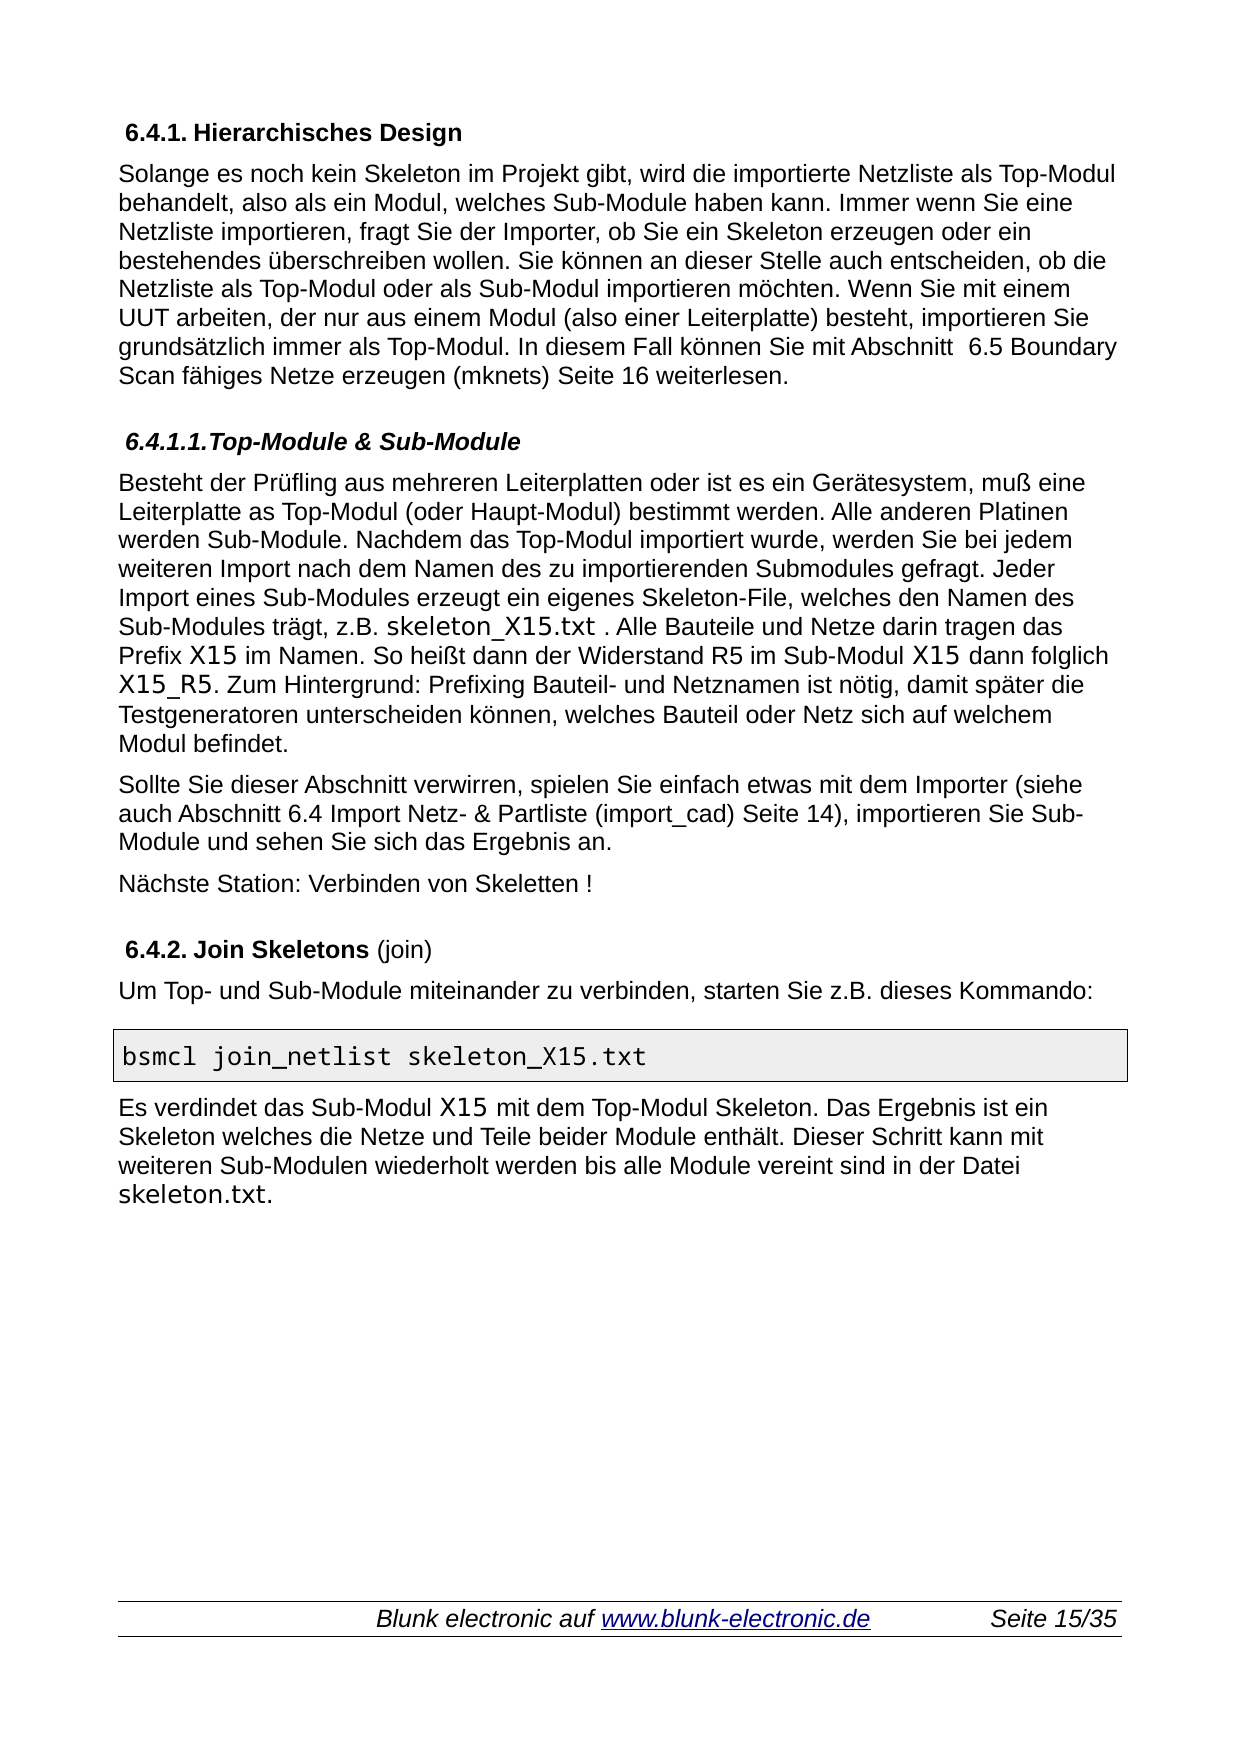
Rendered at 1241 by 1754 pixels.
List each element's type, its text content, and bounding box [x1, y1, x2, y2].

text bsmcl join_netlist skeleton_X15.txt [122, 1038, 1118, 1072]
subtitle Join Skeletons (join) [118, 935, 1122, 963]
text Sollte Sie dieser Abschnitt verwirren, spielen Sie einfach etwas mit dem Importer (siehe auch Abschnitt 6.4 Import Netz- & Partliste (import_cad) Seite 14), importieren Sie Sub-Module und sehen Sie sich das Ergebnis an. [118, 770, 1122, 856]
text Es verdindet das Sub-Modul X15 mit dem Top-Modul Skeleton. Das Ergebnis ist ein Skeleton welches die Netze und Teile beider Module enthält. Dieser Schritt kann mit weiteren Sub-Modulen wiederholt werden bis alle Module vereint sind in der Datei skeleton.txt. [118, 1082, 1122, 1209]
text Nächste Station: Verbinden von Skeletten ! [118, 868, 1122, 897]
text [118, 1017, 1122, 1029]
subtitle Top-Module & Sub-Module [118, 427, 1122, 455]
text Um Top- und Sub-Module miteinander zu verbinden, starten Sie z.B. dieses Kommando: [118, 976, 1122, 1005]
subtitle Hierarchisches Design [118, 118, 1122, 147]
text Solange es noch kein Skeleton im Projekt gibt, wird die importierte Netzliste als Top-Modul behandelt, also als ein Modul, welches Sub-Module haben kann. Immer wenn Sie eine Netzliste importieren, fragt Sie der Importer, ob Sie ein Skeleton erzeugen oder ein bestehendes überschreiben wollen. Sie können an dieser Stelle auch entscheiden, ob die Netzliste als Top-Modul oder als Sub-Modul importieren möchten. Wenn Sie mit einem UUT arbeiten, der nur aus einem Modul (also einer Leiterplatte) besteht, importieren Sie grundsätzlich immer als Top-Modul. In diesem Fall können Sie mit Abschnitt 6.5 Boundary Scan fähiges Netze erzeugen (mknets) Seite 16 weiterlesen. [118, 159, 1122, 389]
text Besteht der Prüfling aus mehreren Leiterplatten oder ist es ein Gerätesystem, muß eine Leiterplatte as Top-Modul (oder Haupt-Modul) bestimmt werden. Alle anderen Platinen werden Sub-Module. Nachdem das Top-Modul importiert wurde, werden Sie bei jedem weiteren Import nach dem Namen des zu importierenden Submodules gefragt. Jeder Import eines Sub-Modules erzeugt ein eigenes Skeleton-File, welches den Namen des Sub-Modules trägt, z.B. skeleton_X15.txt . Alle Bauteile und Netze darin tragen das Prefix X15 im Namen. So heißt dann der Widerstand R5 im Sub-Modul X15 dann folglich X15_R5. Zum Hintergrund: Prefixing Bauteil- und Netznamen ist nötig, damit später die Testgeneratoren unterscheiden können, welches Bauteil oder Netz sich auf welchem Modul befindet. [118, 468, 1122, 757]
